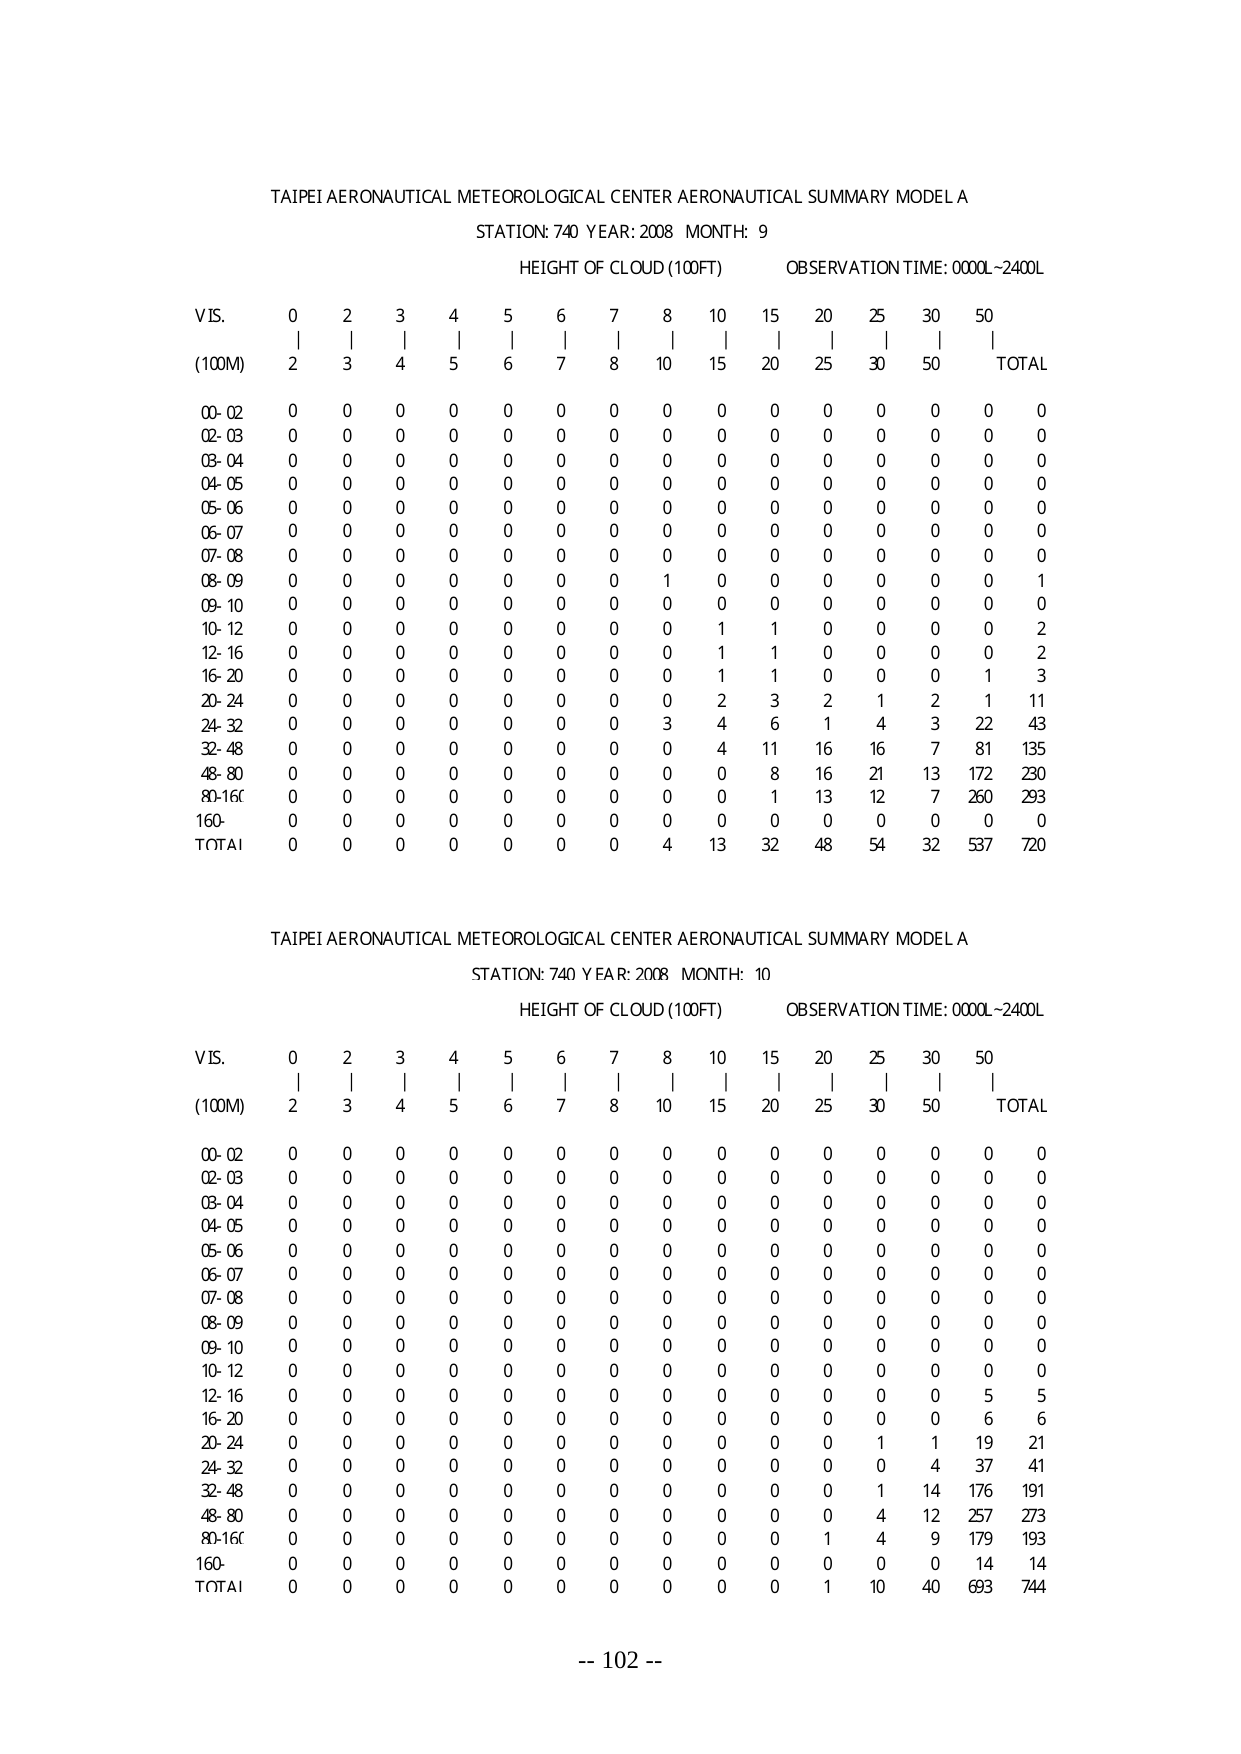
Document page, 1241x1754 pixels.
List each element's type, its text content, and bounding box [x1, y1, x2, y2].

text -- 102 -- [543, 1637, 697, 1674]
